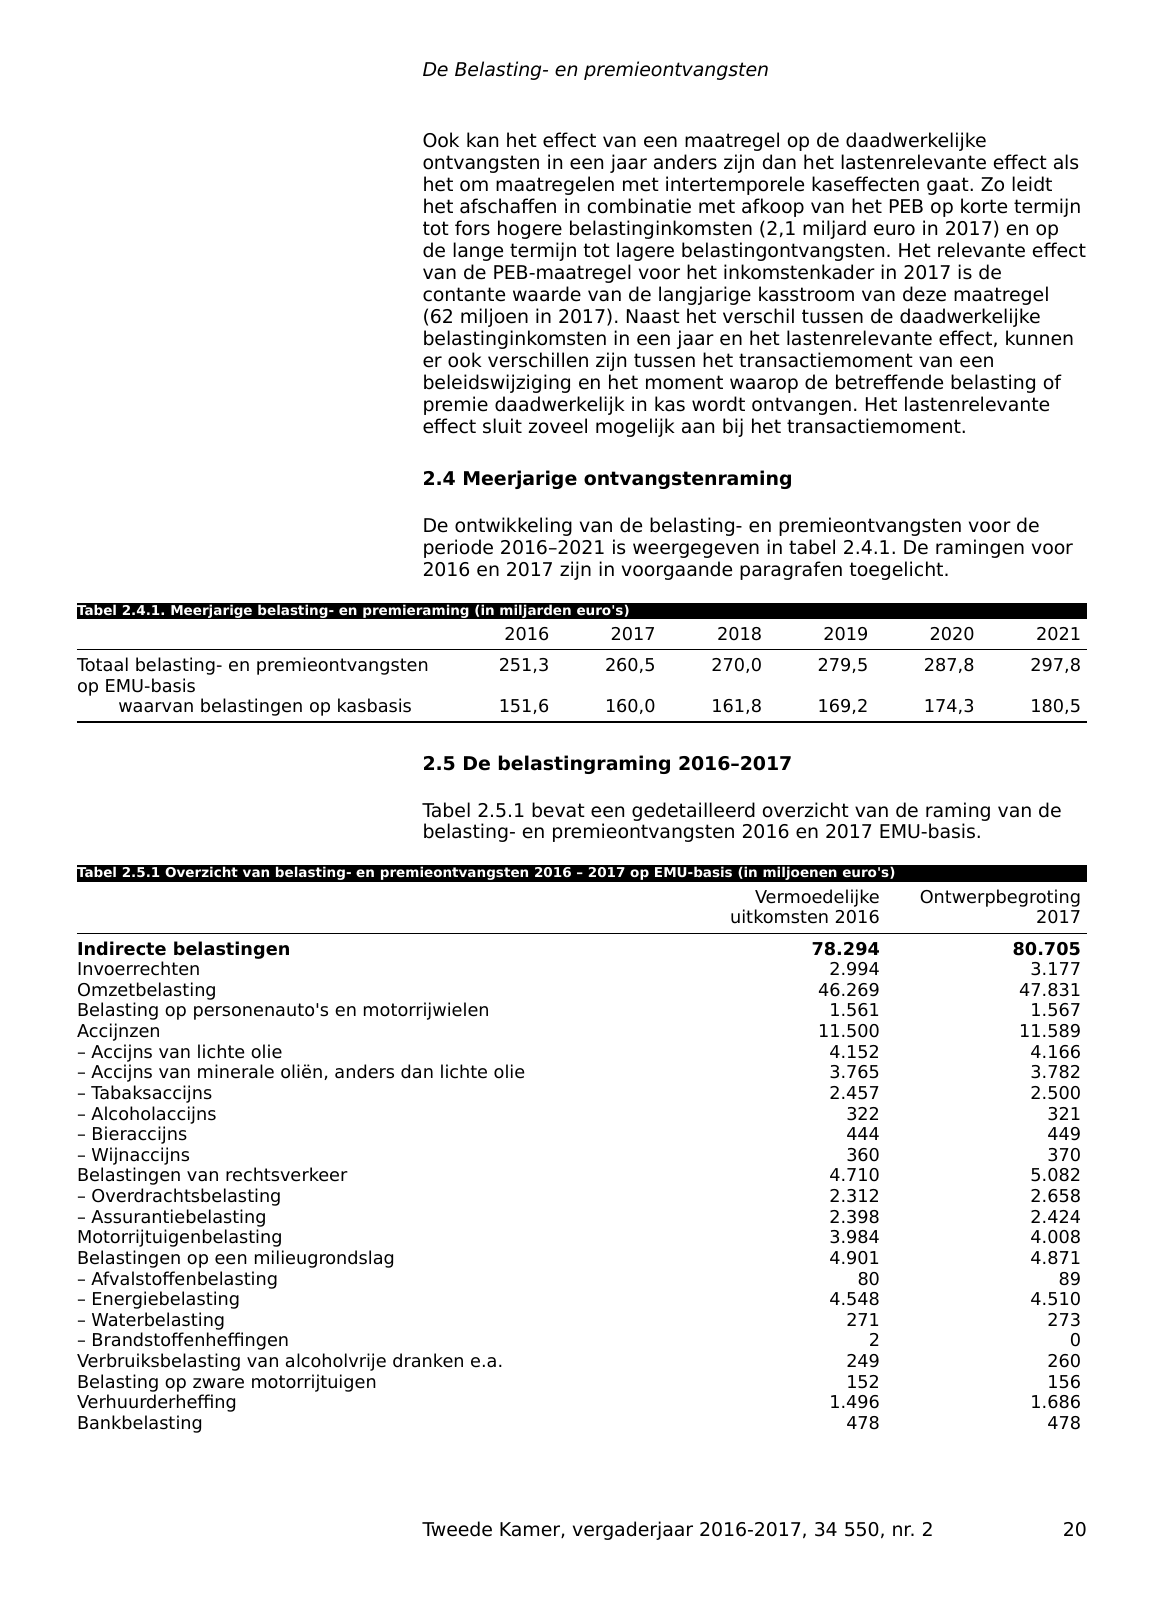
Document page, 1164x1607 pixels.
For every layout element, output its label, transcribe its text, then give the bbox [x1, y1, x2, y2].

table_cell 273 [886, 1310, 1087, 1330]
table_cell – Wijnaccijns [77, 1145, 685, 1165]
table_cell 260,5 [555, 650, 661, 696]
table_cell 271 [685, 1310, 886, 1330]
table_cell Belastingen op een milieugrondslag [77, 1248, 685, 1268]
table_cell Totaal belasting- en premieontvangsten op EMU-basis [77, 650, 449, 696]
table_cell Belasting op zware motorrijtuigen [77, 1372, 685, 1392]
table_cell 161,8 [661, 696, 768, 721]
table_cell 270,0 [661, 650, 768, 696]
table_cell 180,5 [980, 696, 1087, 721]
table_cell 3.177 [886, 959, 1087, 980]
table_cell Ontwerpbegroting 2017 [886, 882, 1087, 933]
table_cell 444 [685, 1124, 886, 1145]
table_cell 1.567 [886, 1000, 1087, 1021]
table_cell 260 [886, 1351, 1087, 1372]
table_cell 360 [685, 1145, 886, 1165]
table_header Tabel 2.5.1 Overzicht van belasting- en premieontvangsten 2016 – 2017 op EMU-basis (in miljoenen euro's) [77, 865, 1087, 881]
text Tabel 2.5.1 bevat een gedetailleerd overzicht van de raming van de belasting- en premieontvangsten 2016 en 2017 EMU-basis. [422, 799, 1087, 843]
table_cell Omzetbelasting [77, 980, 685, 1000]
table_cell 279,5 [768, 650, 874, 696]
table_cell 2.994 [685, 959, 886, 980]
table_cell – Accijns van lichte olie [77, 1042, 685, 1062]
table_cell 4.710 [685, 1165, 886, 1186]
table_header Tabel 2.4.1. Meerjarige belasting- en premieraming (in miljarden euro's) [77, 603, 1087, 618]
table_cell 169,2 [768, 696, 874, 721]
table_cell 2020 [874, 619, 980, 649]
table_cell [77, 882, 107, 933]
table_cell 0 [886, 1330, 1087, 1351]
table_cell 2.658 [886, 1186, 1087, 1207]
table_cell 4.008 [886, 1227, 1087, 1248]
table_cell 11.589 [886, 1021, 1087, 1042]
table_cell 3.782 [886, 1062, 1087, 1083]
table_cell 4.510 [886, 1289, 1087, 1310]
table_cell 251,3 [449, 650, 555, 696]
table_cell Verhuurderheffing [77, 1392, 685, 1413]
table_cell 4.548 [685, 1289, 886, 1310]
table_cell 2021 [980, 619, 1087, 649]
table_cell 322 [685, 1104, 886, 1124]
table_cell 449 [886, 1124, 1087, 1145]
table_cell 152 [685, 1372, 886, 1392]
table_cell 478 [685, 1413, 886, 1433]
table_cell 156 [886, 1372, 1087, 1392]
table_cell – Alcoholaccijns [77, 1104, 685, 1124]
table_cell 321 [886, 1104, 1087, 1124]
table_cell 297,8 [980, 650, 1087, 696]
table_cell – Tabaksaccijns [77, 1083, 685, 1103]
table_cell [77, 1434, 685, 1454]
table_cell – Brandstoffenheffingen [77, 1330, 685, 1351]
table_cell 1.561 [685, 1000, 886, 1021]
table_cell 249 [685, 1351, 886, 1372]
table_cell 2.457 [685, 1083, 886, 1103]
text Ook kan het effect van een maatregel op de daadwerkelijke ontvangsten in een jaar anders zijn dan het lastenrelevante effect als het om maatregelen met intertemporele kaseffecten gaat. Zo leidt het afschaffen in combinatie met afkoop van het PEB op korte termijn tot fors hogere belastinginkomsten (2,1 miljard euro in 2017) en op de lange termijn tot lagere belastingontvangsten. Het relevante effect van de PEB-maatregel voor het inkomstenkader in 2017 is de contante waarde van de langjarige kasstroom van deze maatregel (62 miljoen in 2017). Naast het verschil tussen de daadwerkelijke belastinginkomsten in een jaar en het lastenrelevante effect, kunnen er ook verschillen zijn tussen het transactiemoment van een beleidswijziging en het moment waarop de betreffende belasting of premie daadwerkelijk in kas wordt ontvangen. Het lastenrelevante effect sluit zoveel mogelijk aan bij het transactiemoment. [422, 130, 1087, 438]
table_cell [77, 619, 112, 649]
table_cell 151,6 [449, 696, 555, 721]
table_cell 2.398 [685, 1207, 886, 1227]
table_cell 2017 [555, 619, 661, 649]
table_cell 4.152 [685, 1042, 886, 1062]
table_cell 3.765 [685, 1062, 886, 1083]
table_cell Vermoedelijke uitkomsten 2016 [685, 882, 886, 933]
table_cell 11.500 [685, 1021, 886, 1042]
table_cell – Energiebelasting [77, 1289, 685, 1310]
table_cell 2.424 [886, 1207, 1087, 1227]
table_cell 4.901 [685, 1248, 886, 1268]
table_cell Motorrijtuigenbelasting [77, 1227, 685, 1248]
table_cell 174,3 [874, 696, 980, 721]
table_cell Verbruiksbelasting van alcoholvrije dranken e.a. [77, 1351, 685, 1372]
table_cell Bankbelasting [77, 1413, 685, 1433]
table_cell [107, 882, 685, 933]
table_cell Accijnzen [77, 1021, 685, 1042]
table_cell 287,8 [874, 650, 980, 696]
table_cell [112, 619, 449, 649]
table_cell 478 [886, 1413, 1087, 1433]
table_cell – Accijns van minerale oliën, anders dan lichte olie [77, 1062, 685, 1083]
table_cell – Afvalstoffenbelasting [77, 1269, 685, 1289]
text De ontwikkeling van de belasting- en premieontvangsten voor de periode 2016–2021 is weergegeven in tabel 2.4.1. De ramingen voor 2016 en 2017 zijn in voorgaande paragrafen toegelicht. [422, 514, 1087, 581]
table_cell 78.294 [685, 934, 886, 959]
table_cell – Overdrachtsbelasting [77, 1186, 685, 1207]
table_cell 2016 [449, 619, 555, 649]
table_cell 80.705 [886, 934, 1087, 959]
table_cell 4.871 [886, 1248, 1087, 1268]
table_cell waarvan belastingen op kasbasis [112, 696, 449, 721]
table_cell – Waterbelasting [77, 1310, 685, 1330]
table_cell Indirecte belastingen [77, 934, 685, 959]
table_cell – Bieraccijns [77, 1124, 685, 1145]
table_cell [77, 696, 112, 721]
table_cell 2019 [768, 619, 874, 649]
table_cell Belastingen van rechtsverkeer [77, 1165, 685, 1186]
table_cell 160,0 [555, 696, 661, 721]
table_cell 2.500 [886, 1083, 1087, 1103]
table_cell 4.166 [886, 1042, 1087, 1062]
table_cell 2018 [661, 619, 768, 649]
table_cell Invoerrechten [77, 959, 685, 980]
table_cell 80 [685, 1269, 886, 1289]
subtitle 2.4 Meerjarige ontvangstenraming [422, 468, 1087, 489]
table_cell 46.269 [685, 980, 886, 1000]
table_cell 1.496 [685, 1392, 886, 1413]
table_cell [886, 1434, 1087, 1454]
subtitle 2.5 De belastingraming 2016–2017 [422, 752, 1087, 774]
table_cell 47.831 [886, 980, 1087, 1000]
table_cell 3.984 [685, 1227, 886, 1248]
table_cell – Assurantiebelasting [77, 1207, 685, 1227]
table_cell 1.686 [886, 1392, 1087, 1413]
table_cell 2 [685, 1330, 886, 1351]
table_cell 370 [886, 1145, 1087, 1165]
table_cell 2.312 [685, 1186, 886, 1207]
table_cell Belasting op personenauto's en motorrijwielen [77, 1000, 685, 1021]
table_cell [685, 1434, 886, 1454]
table_cell 89 [886, 1269, 1087, 1289]
table_cell 5.082 [886, 1165, 1087, 1186]
